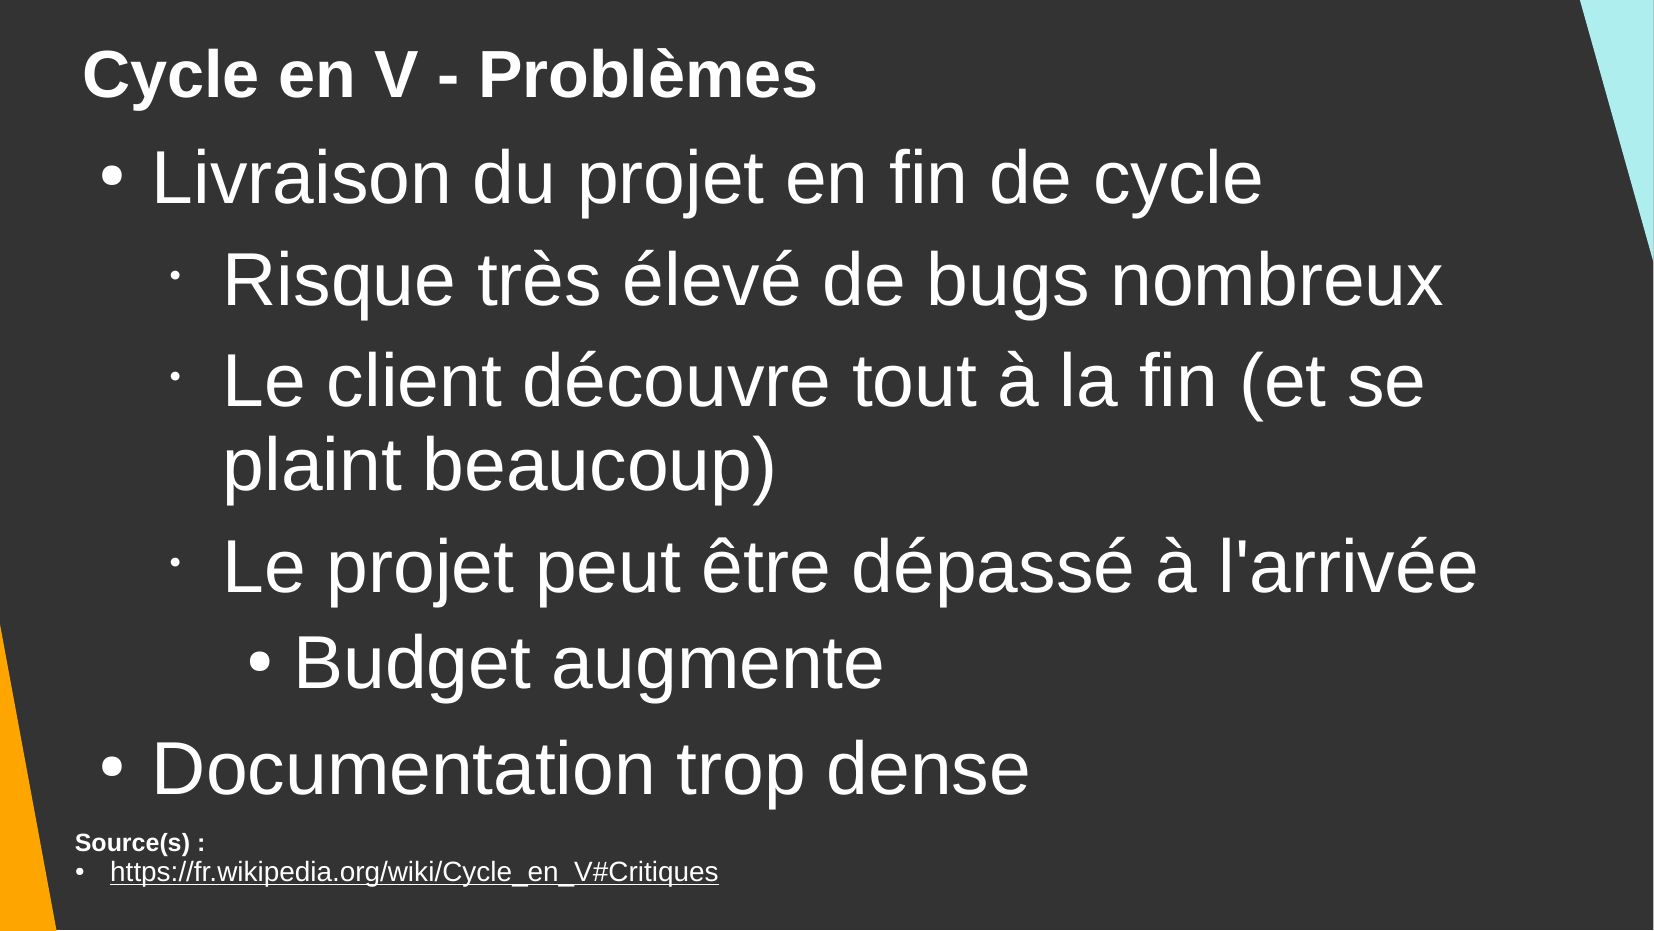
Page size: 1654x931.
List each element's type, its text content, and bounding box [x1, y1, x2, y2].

text_box Source(s) : https://fr.wikipedia.org/wiki/Cycle_en_V#Critiques [60, 821, 1546, 921]
text_box [0, 624, 57, 931]
text_box [1579, 0, 1654, 265]
title Cycle en V - Problèmes [82, 37, 1571, 122]
list Livraison du projet en fin de cycle Risque très élevé de bugs nombreux Le client découvre tout à la fin (et se plaint beaucoup) Le projet peut être dépassé à l'arrivée Budget augmente Documentation trop dense [80, 135, 1620, 822]
